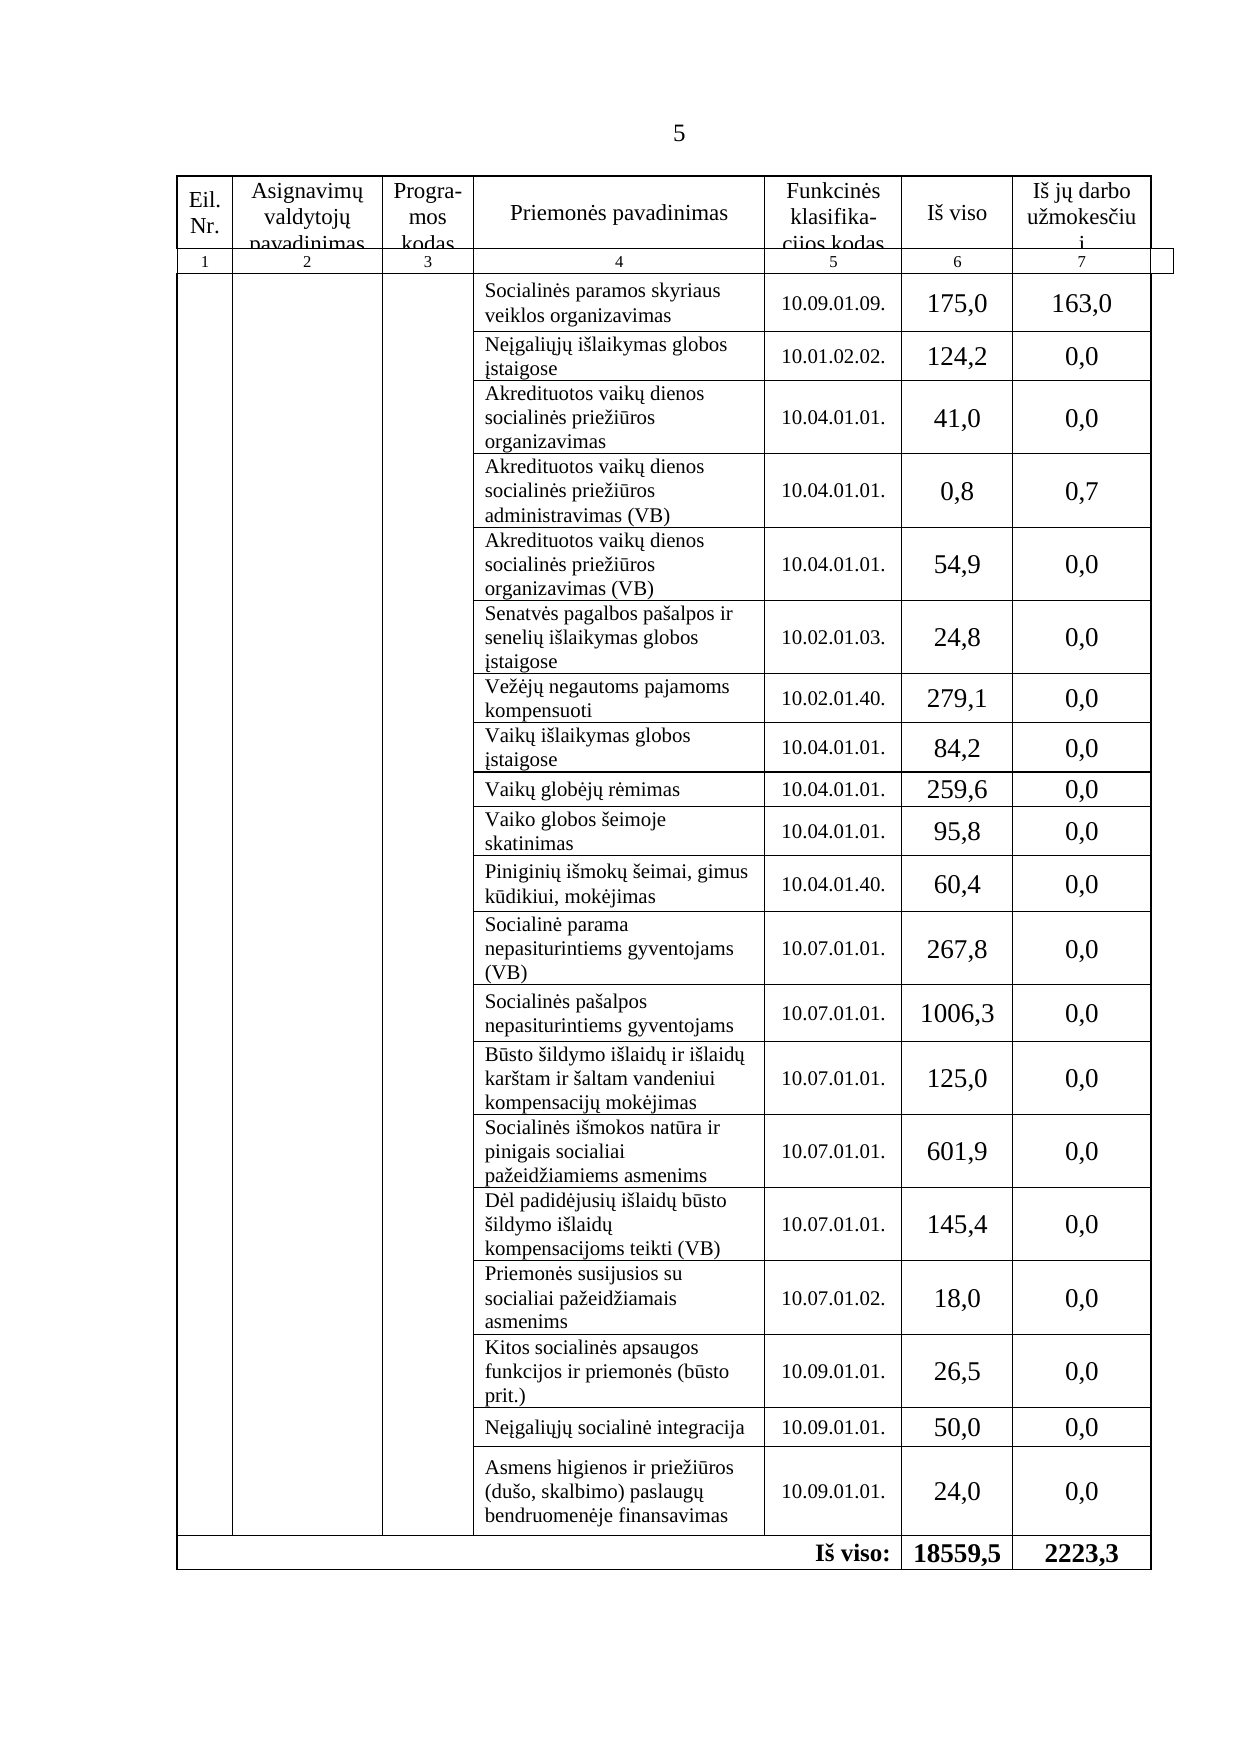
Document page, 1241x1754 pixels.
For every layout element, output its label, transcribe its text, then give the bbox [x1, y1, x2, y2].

table_cell 10.09.01.01. [765, 1447, 901, 1535]
table_cell [233, 274, 382, 1535]
table_cell 10.04.01.01. [765, 773, 901, 806]
table_cell 10.02.01.40. [765, 674, 901, 722]
table_cell 10.09.01.01. [765, 1335, 901, 1407]
table_cell 7 [1013, 249, 1150, 273]
table_cell Akredituotos vaikų dienos socialinės priežiūros organizavimas (VB) [474, 528, 764, 600]
table_cell 18,0 [902, 1261, 1012, 1333]
table_header Iš jų darbo užmokesčiui [1013, 177, 1150, 248]
table_cell Dėl padidėjusių išlaidų būsto šildymo išlaidų kompensacijoms teikti (VB) [474, 1188, 764, 1260]
table_cell Socialinės pašalpos nepasiturintiems gyventojams [474, 985, 764, 1041]
table_cell [1152, 1407, 1174, 1446]
table_cell 50,0 [902, 1408, 1012, 1446]
table_cell 0,0 [1013, 674, 1150, 722]
table_cell 0,0 [1013, 773, 1150, 806]
table_cell Socialinė parama nepasiturintiems gyventojams (VB) [474, 912, 764, 984]
table_cell Iš viso: [178, 1536, 901, 1569]
table_cell 0,0 [1013, 1335, 1150, 1407]
table_cell [1152, 1187, 1174, 1260]
table_cell [1152, 600, 1174, 673]
table_cell 0,0 [1013, 381, 1150, 453]
table_cell [1152, 274, 1174, 331]
table_cell 0,0 [1013, 1261, 1150, 1333]
table_cell 10.04.01.01. [765, 454, 901, 527]
table_cell [1152, 1114, 1174, 1187]
table_cell 3 [383, 249, 473, 273]
table_cell 0,0 [1013, 807, 1150, 855]
table_cell 10.04.01.01. [765, 528, 901, 600]
table_cell 10.09.01.09. [765, 274, 901, 331]
table_cell 10.04.01.40. [765, 856, 901, 911]
table_cell 0,0 [1013, 601, 1150, 673]
table_cell [1152, 380, 1174, 453]
table_cell 1006,3 [902, 985, 1012, 1041]
table_cell 0,0 [1013, 1188, 1150, 1260]
table_cell 2 [233, 249, 382, 273]
table_header Asignavimų valdytojų pavadinimas [233, 177, 382, 248]
table_cell Vežėjų negautoms pajamoms kompensuoti [474, 674, 764, 722]
table_cell 0,0 [1013, 1408, 1150, 1446]
table_cell [1152, 771, 1174, 806]
table_cell 0,0 [1013, 332, 1150, 380]
table_cell 0,0 [1013, 723, 1150, 771]
table_cell 10.07.01.01. [765, 912, 901, 984]
table_header Eil. Nr. [178, 177, 232, 248]
table_cell 125,0 [902, 1042, 1012, 1114]
table_cell [1152, 453, 1174, 527]
table_cell Akredituotos vaikų dienos socialinės priežiūros organizavimas [474, 381, 764, 453]
table_cell 10.04.01.01. [765, 381, 901, 453]
table_cell Socialinės išmokos natūra ir pinigais socialiai pažeidžiamiems asmenims [474, 1115, 764, 1187]
table_cell Vaiko globos šeimoje skatinimas [474, 807, 764, 855]
table_cell 10.09.01.01. [765, 1408, 901, 1446]
table_cell 279,1 [902, 674, 1012, 722]
table_cell Akredituotos vaikų dienos socialinės priežiūros administravimas (VB) [474, 454, 764, 527]
table_header Progra-mos kodas [383, 177, 473, 248]
table_cell 259,6 [902, 773, 1012, 806]
table_cell 0,0 [1013, 528, 1150, 600]
table_cell [1152, 722, 1174, 771]
table_cell 0,0 [1013, 985, 1150, 1041]
table_cell 0,0 [1013, 912, 1150, 984]
table_cell Asmens higienos ir priežiūros (dušo, skalbimo) paslaugų bendruomenėje finansavimas [474, 1447, 764, 1535]
table_cell [1151, 249, 1173, 273]
table_cell 60,4 [902, 856, 1012, 911]
table_cell [1152, 1446, 1174, 1535]
table_cell 4 [474, 249, 764, 273]
table_cell Neįgaliųjų išlaikymas globos įstaigose [474, 332, 764, 380]
table_cell 95,8 [902, 807, 1012, 855]
table_cell 5 [765, 249, 901, 273]
table_cell 1 [178, 249, 232, 273]
table_cell Senatvės pagalbos pašalpos ir senelių išlaikymas globos įstaigose [474, 601, 764, 673]
table_cell [1152, 911, 1174, 984]
table_cell 267,8 [902, 912, 1012, 984]
table_cell 10.07.01.01. [765, 1115, 901, 1187]
table_cell 175,0 [902, 274, 1012, 331]
table_cell 10.02.01.03. [765, 601, 901, 673]
table_cell 24,8 [902, 601, 1012, 673]
table_header Funkcinės klasifika-cijos kodas [765, 177, 901, 248]
table_cell 41,0 [902, 381, 1012, 453]
table_cell [1152, 527, 1174, 600]
table_cell [1152, 1041, 1174, 1114]
table_cell 163,0 [1013, 274, 1150, 331]
table_cell 6 [902, 249, 1012, 273]
table_cell [383, 274, 473, 1535]
table_cell 54,9 [902, 528, 1012, 600]
table_cell 18559,5 [902, 1536, 1012, 1569]
table_cell Vaikų globėjų rėmimas [474, 773, 764, 806]
table_cell 0,0 [1013, 1447, 1150, 1535]
table_cell [1152, 855, 1174, 911]
table_cell 601,9 [902, 1115, 1012, 1187]
table_cell 10.04.01.01. [765, 723, 901, 771]
table_cell Kitos socialinės apsaugos funkcijos ir priemonės (būsto prit.) [474, 1335, 764, 1407]
table_cell 10.07.01.01. [765, 1188, 901, 1260]
table_cell [1152, 1260, 1174, 1333]
table_cell 84,2 [902, 723, 1012, 771]
table_header [1152, 175, 1174, 219]
table_cell [1152, 984, 1174, 1041]
table_cell [178, 274, 232, 1535]
table_cell 10.01.02.02. [765, 332, 901, 380]
table_header Priemonės pavadinimas [474, 177, 764, 248]
table_cell Neįgaliųjų socialinė integracija [474, 1408, 764, 1446]
table_cell [1152, 1334, 1174, 1407]
table_cell 2223,3 [1013, 1536, 1150, 1569]
table_cell Priemonės susijusios su socialiai pažeidžiamais asmenims [474, 1261, 764, 1333]
table_cell 10.07.01.02. [765, 1261, 901, 1333]
table_cell 10.07.01.01. [765, 1042, 901, 1114]
table_cell 10.07.01.01. [765, 985, 901, 1041]
table_cell [1152, 673, 1174, 722]
table_cell 24,0 [902, 1447, 1012, 1535]
table_cell Būsto šildymo išlaidų ir išlaidų karštam ir šaltam vandeniui kompensacijų mokėjimas [474, 1042, 764, 1114]
table_cell [1152, 331, 1174, 380]
table_cell 145,4 [902, 1188, 1012, 1260]
table_cell [1152, 220, 1174, 248]
table_cell 0,8 [902, 454, 1012, 527]
table_cell 10.04.01.01. [765, 807, 901, 855]
table_cell [1152, 806, 1174, 855]
table_cell 0,7 [1013, 454, 1150, 527]
table_cell 0,0 [1013, 856, 1150, 911]
table_cell 0,0 [1013, 1115, 1150, 1187]
table_cell 0,0 [1013, 1042, 1150, 1114]
table_cell 124,2 [902, 332, 1012, 380]
table_cell [1152, 1535, 1174, 1569]
table_cell Vaikų išlaikymas globos įstaigose [474, 723, 764, 771]
table_cell Socialinės paramos skyriaus veiklos organizavimas [474, 274, 764, 331]
table_header Iš viso [902, 177, 1012, 248]
table_cell Piniginių išmokų šeimai, gimus kūdikiui, mokėjimas [474, 856, 764, 911]
table_cell 26,5 [902, 1335, 1012, 1407]
